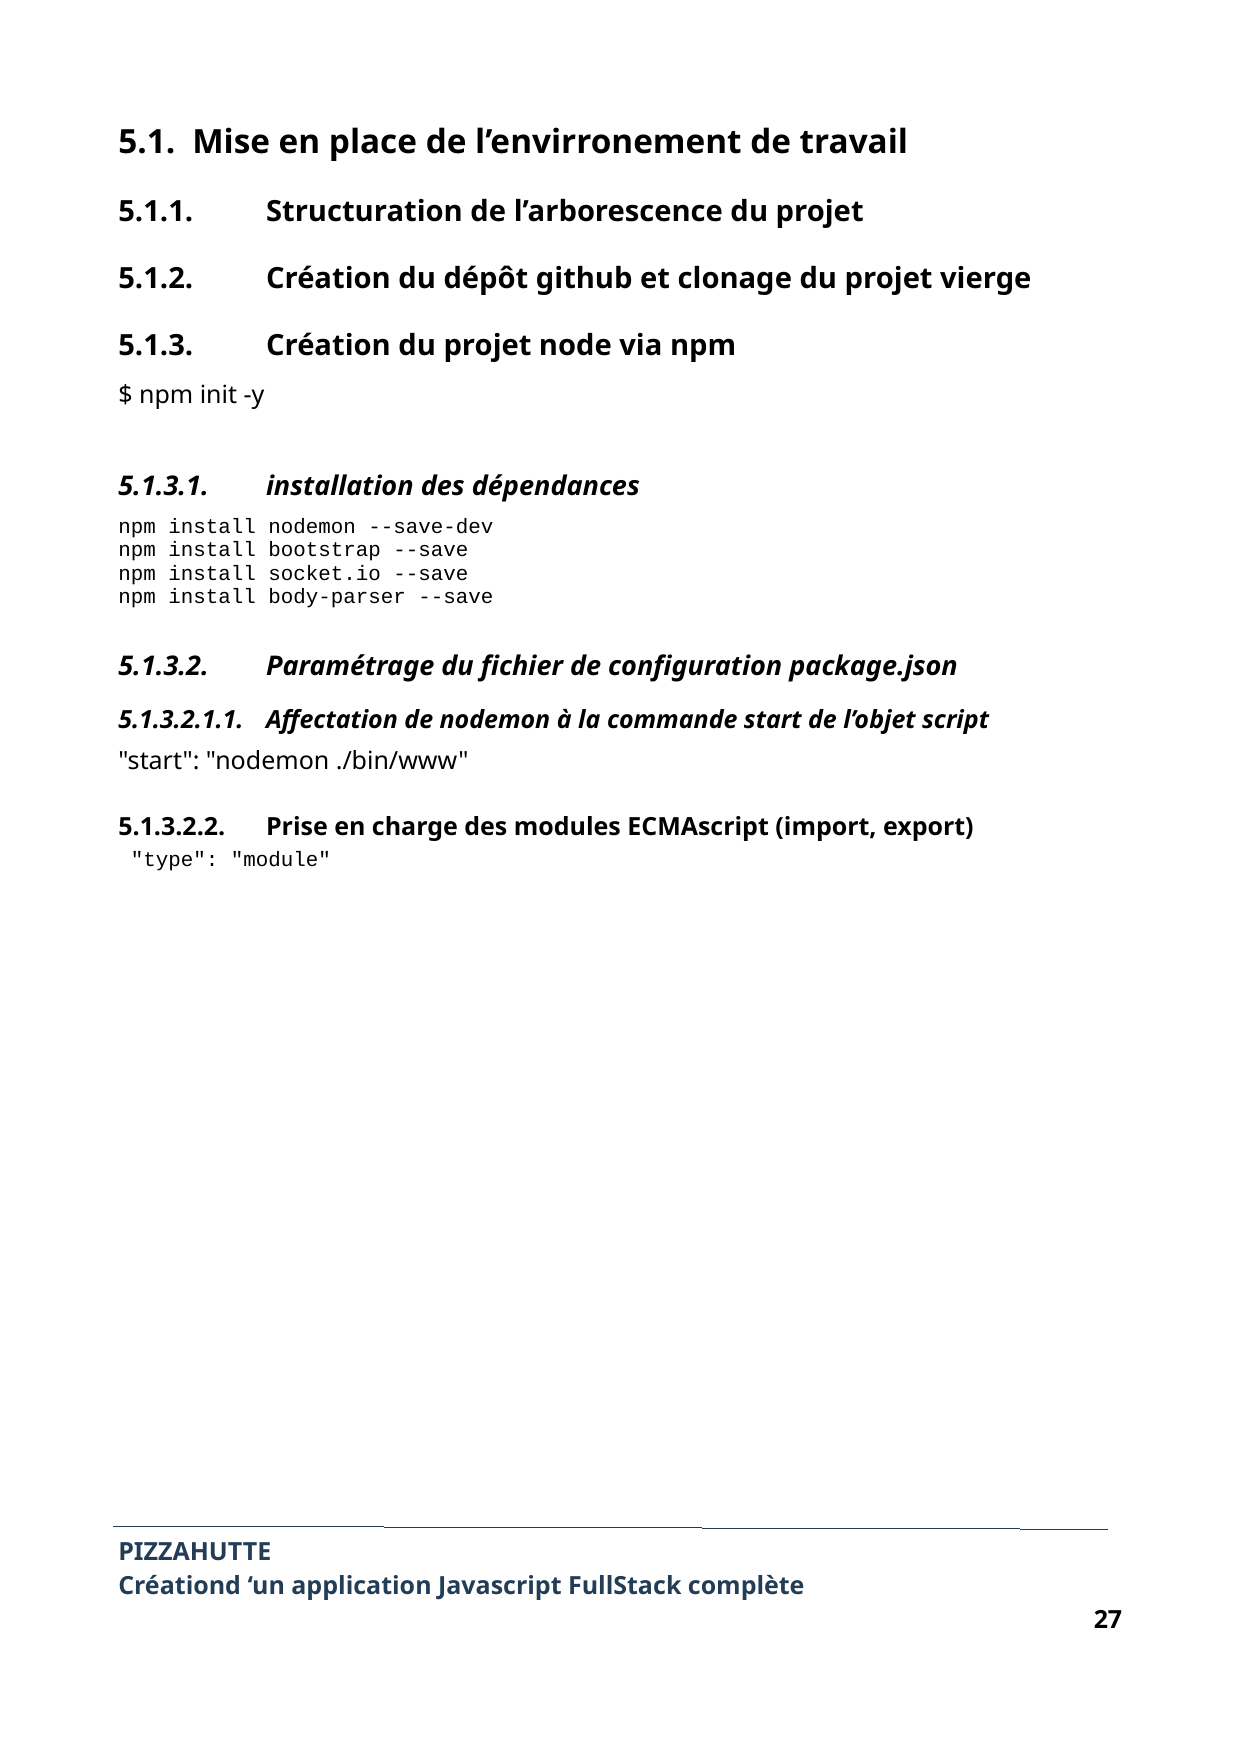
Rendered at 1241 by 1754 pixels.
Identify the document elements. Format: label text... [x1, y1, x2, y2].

text npm install socket.io --save [118, 563, 1122, 587]
subtitle Mise en place de l’envirronement de travail [118, 118, 1122, 163]
text "start": "nodemon ./bin/www" [118, 742, 1122, 776]
subtitle Création du projet node via npm [118, 324, 1122, 364]
text npm install nodemon --save-dev [118, 516, 1122, 539]
subtitle Structuration de l’arborescence du projet [118, 191, 1122, 230]
subtitle Affectation de nodemon à la commande start de l’objet script [118, 702, 1122, 736]
text $ npm init -y [118, 376, 1122, 410]
subtitle Paramétrage du fichier de configuration package.json [118, 646, 1122, 683]
text npm install body-parser --save [118, 587, 1122, 610]
text npm install bootstrap --save [118, 539, 1122, 563]
subtitle installation des dépendances [118, 466, 1122, 503]
subtitle Création du dépôt github et clonage du projet vierge [118, 257, 1122, 297]
text "type": "module" [118, 849, 1122, 872]
subtitle Prise en charge des modules ECMAscript (import, export) [118, 808, 1122, 843]
